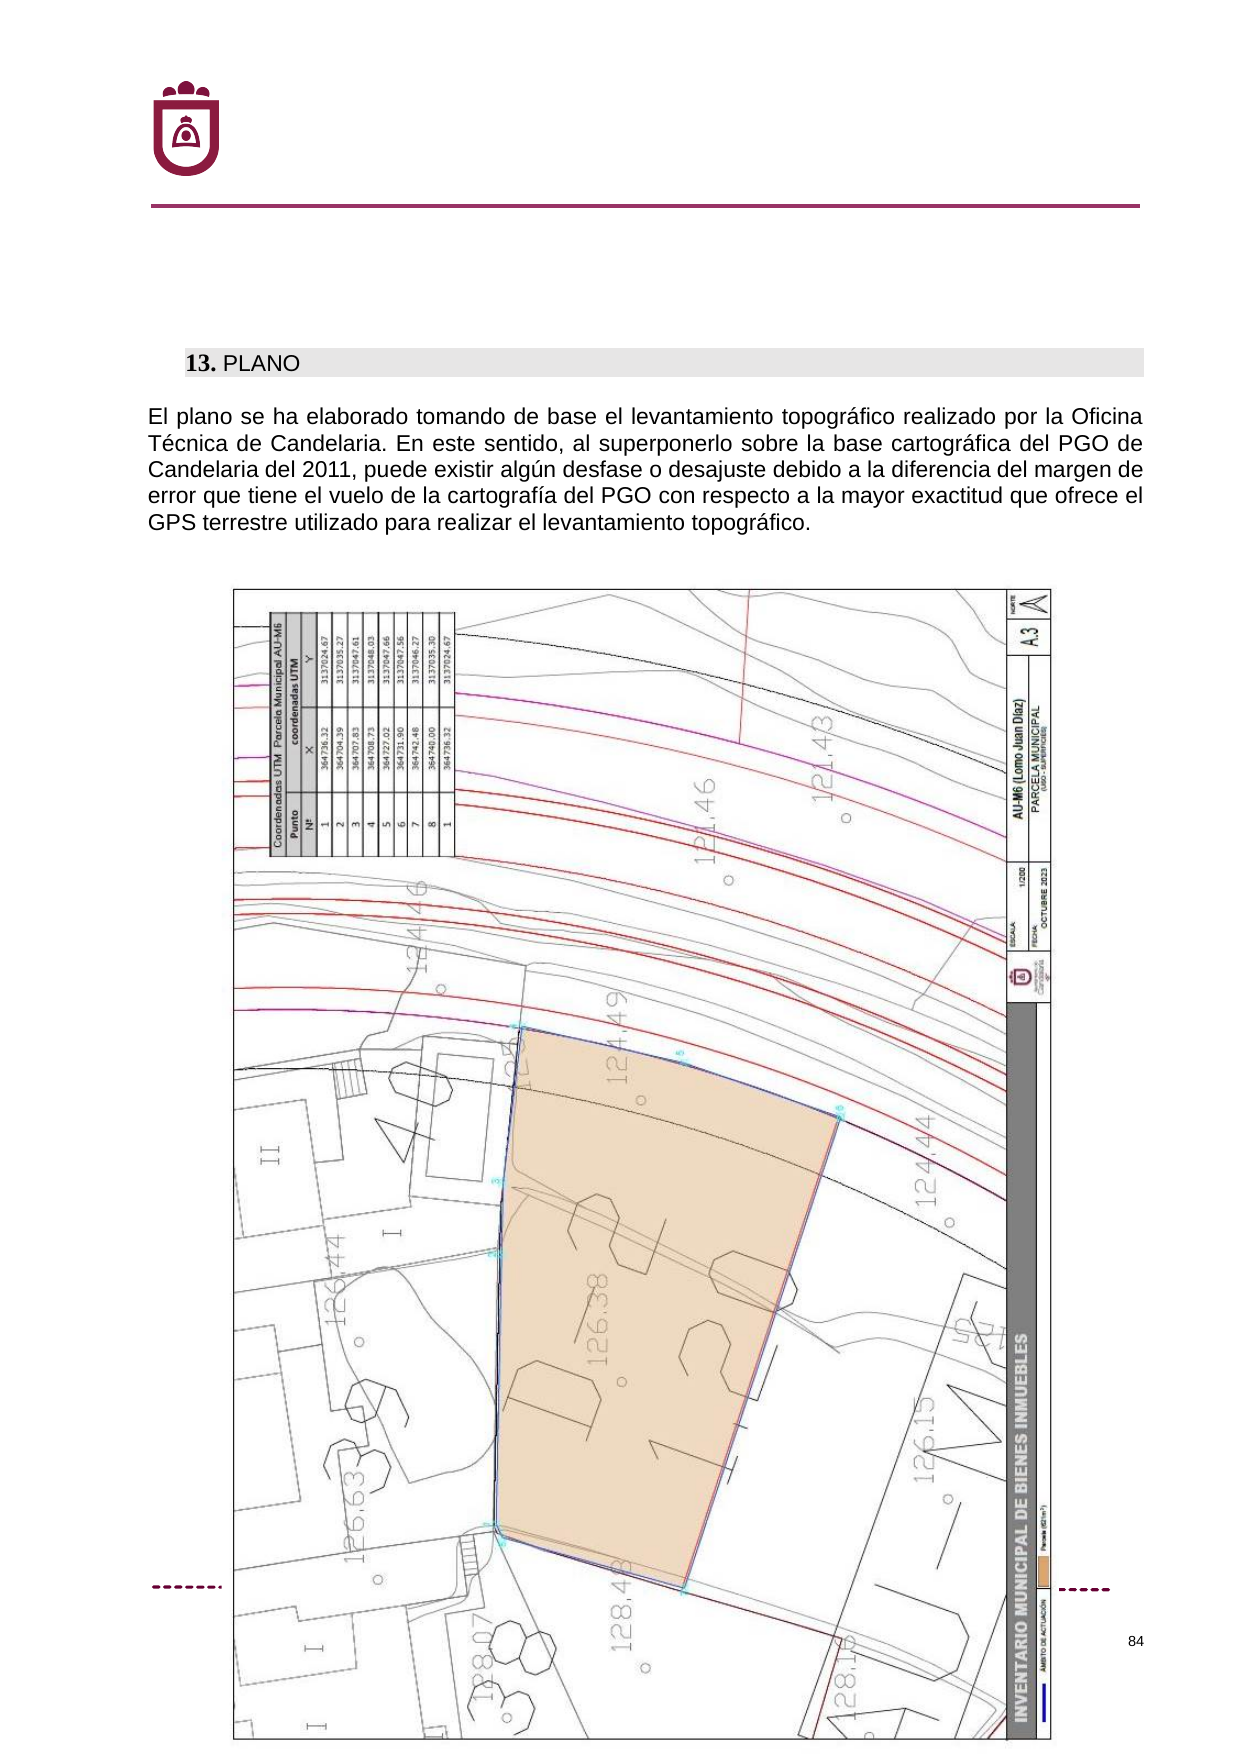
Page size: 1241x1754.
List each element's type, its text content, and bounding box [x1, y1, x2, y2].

list PLANO [185, 348, 1144, 377]
text El plano se ha elaborado tomando de base el levantamiento topográfico realizado por la Oficina Técnica de Candelaria. En este sentido, al superponerlo sobre la base cartográfica del PGO de Candelaria del 2011, puede existir algún desfase o desajuste debido a la diferencia del margen de error que tiene el vuelo de la cartografía del PGO con respecto a la mayor exactitud que ofrece el GPS terrestre utilizado para realizar el levantamiento topográfico. [148, 403, 1144, 535]
